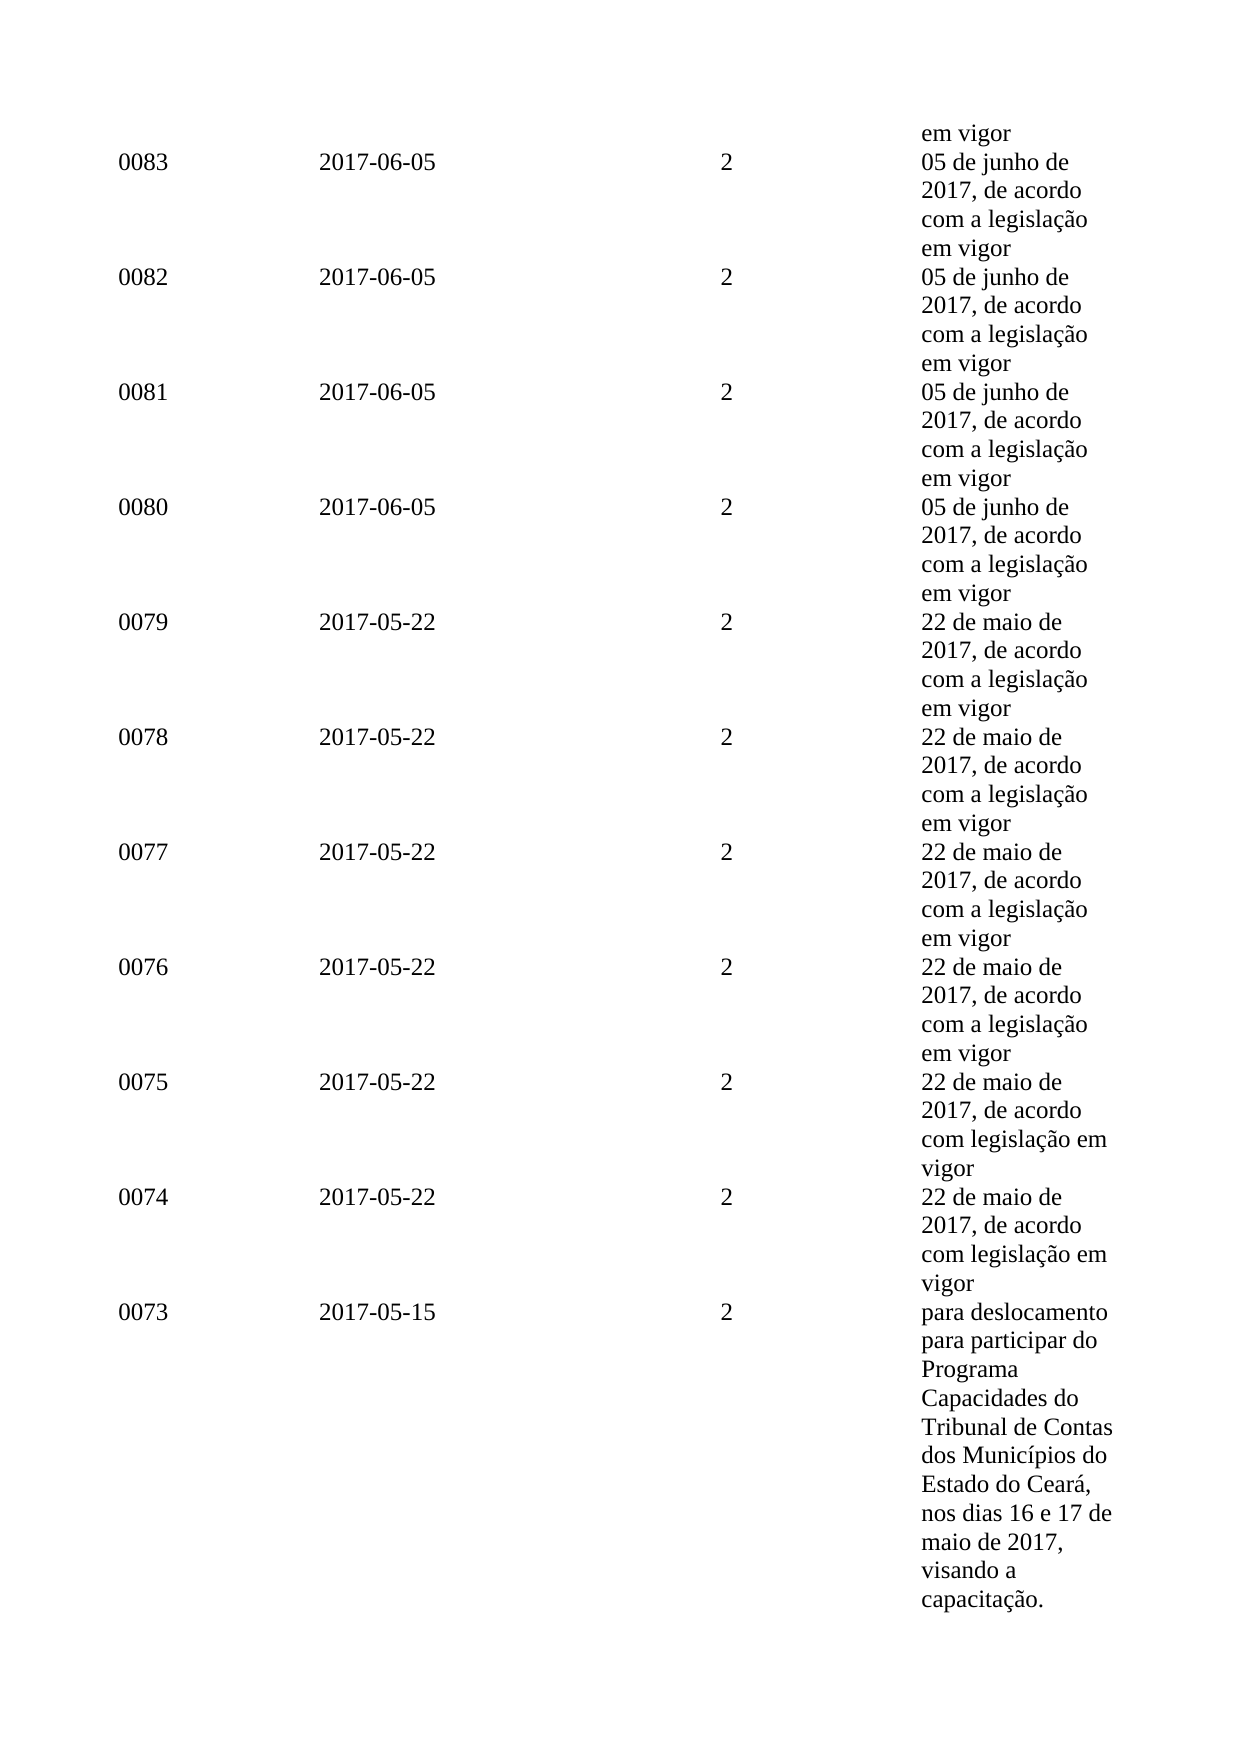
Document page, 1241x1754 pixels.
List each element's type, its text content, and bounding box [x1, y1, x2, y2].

table_cell 05 de junho de 2017, de acordo com a legislação em vigor [921, 262, 1122, 377]
table_cell 2017-05-22 [319, 607, 519, 722]
table_cell 0074 [118, 1182, 319, 1297]
table_cell 0081 [118, 377, 319, 492]
table_cell [118, 118, 319, 147]
table_cell [520, 1297, 720, 1613]
table_cell [520, 118, 720, 147]
table_cell 2 [720, 147, 921, 262]
table_cell [520, 952, 720, 1067]
table_cell 2017-06-05 [319, 377, 519, 492]
table_cell [520, 492, 720, 607]
table_cell 0075 [118, 1067, 319, 1182]
table_cell 0077 [118, 837, 319, 952]
table_cell 22 de maio de 2017, de acordo com legislação em vigor [921, 1067, 1122, 1182]
table_cell 2 [720, 377, 921, 492]
table_cell 2 [720, 1182, 921, 1297]
table_cell 05 de junho de 2017, de acordo com a legislação em vigor [921, 377, 1122, 492]
table_cell [520, 262, 720, 377]
table_cell 2 [720, 837, 921, 952]
table_cell 2 [720, 722, 921, 837]
table_cell 2017-06-05 [319, 262, 519, 377]
table_cell 0079 [118, 607, 319, 722]
table_cell 2 [720, 1297, 921, 1613]
table_cell [720, 118, 921, 147]
table_cell 0080 [118, 492, 319, 607]
table_cell 0076 [118, 952, 319, 1067]
table_cell 05 de junho de 2017, de acordo com a legislação em vigor [921, 492, 1122, 607]
table_cell [520, 607, 720, 722]
table_cell 22 de maio de 2017, de acordo com a legislação em vigor [921, 952, 1122, 1067]
table_cell 05 de junho de 2017, de acordo com a legislação em vigor [921, 147, 1122, 262]
table_cell 22 de maio de 2017, de acordo com legislação em vigor [921, 1182, 1122, 1297]
table_cell 2 [720, 262, 921, 377]
table_cell [520, 377, 720, 492]
table_cell 22 de maio de 2017, de acordo com a legislação em vigor [921, 722, 1122, 837]
table_cell 2017-06-05 [319, 147, 519, 262]
table_cell 22 de maio de 2017, de acordo com a legislação em vigor [921, 607, 1122, 722]
table_cell 2017-05-22 [319, 1067, 519, 1182]
table_cell 0078 [118, 722, 319, 837]
table_cell em vigor [921, 118, 1122, 147]
table_cell 2017-05-22 [319, 837, 519, 952]
table_cell [520, 722, 720, 837]
table_cell [319, 118, 519, 147]
table_cell 0083 [118, 147, 319, 262]
table_cell 2017-05-22 [319, 1182, 519, 1297]
table_cell [520, 147, 720, 262]
table_cell para deslocamento para participar do Programa Capacidades do Tribunal de Contas dos Municípios do Estado do Ceará, nos dias 16 e 17 de maio de 2017, visando a capacitação. [921, 1297, 1122, 1613]
table_cell 2017-05-22 [319, 952, 519, 1067]
table_cell [520, 837, 720, 952]
table_cell 2017-06-05 [319, 492, 519, 607]
table_cell 2017-05-22 [319, 722, 519, 837]
table_cell [520, 1182, 720, 1297]
table_cell 2 [720, 1067, 921, 1182]
table_cell 2 [720, 492, 921, 607]
table_cell 22 de maio de 2017, de acordo com a legislação em vigor [921, 837, 1122, 952]
table_cell [520, 1067, 720, 1182]
table_cell 2 [720, 952, 921, 1067]
table_cell 0082 [118, 262, 319, 377]
table_cell 2017-05-15 [319, 1297, 519, 1613]
table_cell 2 [720, 607, 921, 722]
table_cell 0073 [118, 1297, 319, 1613]
